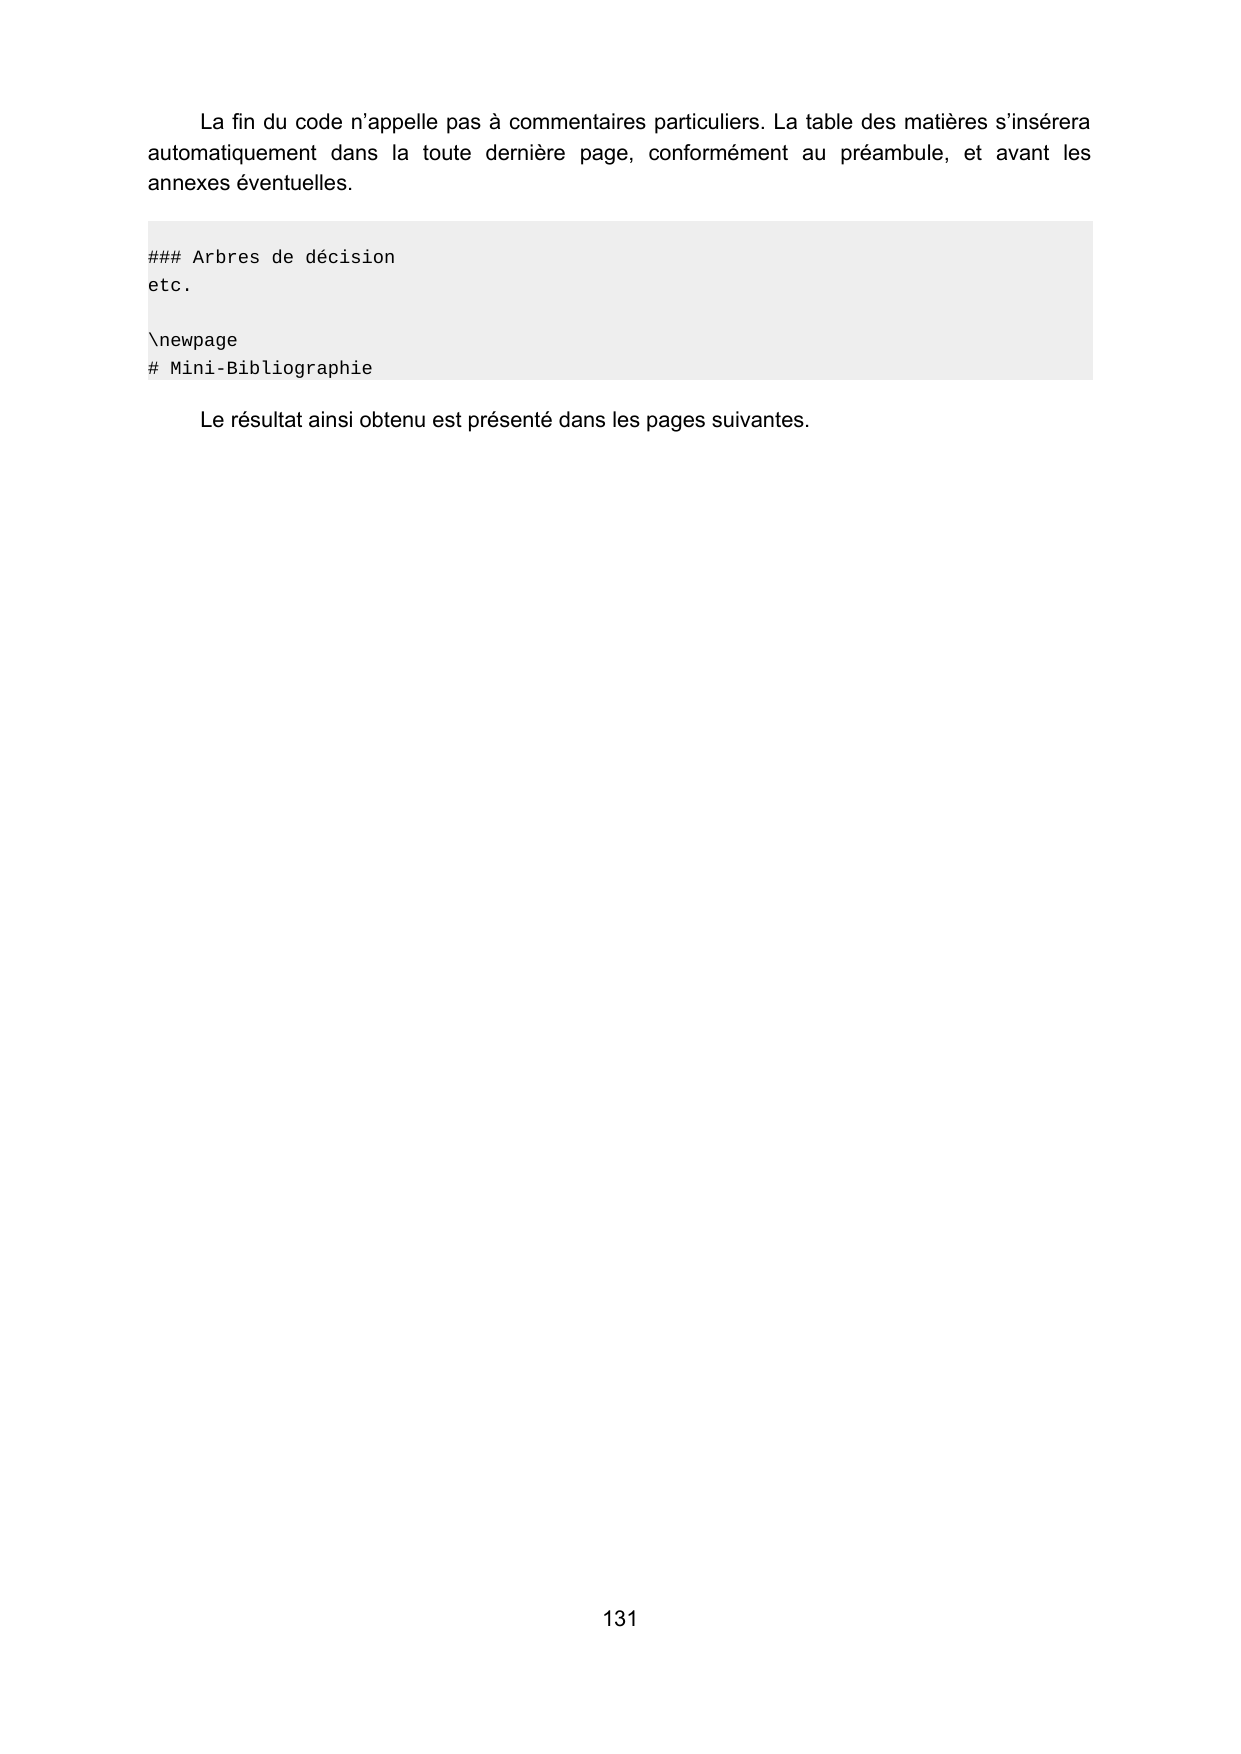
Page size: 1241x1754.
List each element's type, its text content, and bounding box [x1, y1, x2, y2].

text ### Arbres de décision [148, 248, 1093, 269]
text # Mini-Bibliographie [148, 359, 1093, 380]
text Le résultat ainsi obtenu est présenté dans les pages suivantes. [148, 407, 1093, 432]
text etc. [148, 276, 1093, 297]
text \newpage [148, 331, 1093, 352]
text La fin du code n’appelle pas à commentaires particuliers. La table des matières s’insérera automatiquement dans la toute dernière page, conformément au préambule, et avant les annexes éventuelles. [148, 109, 1093, 195]
